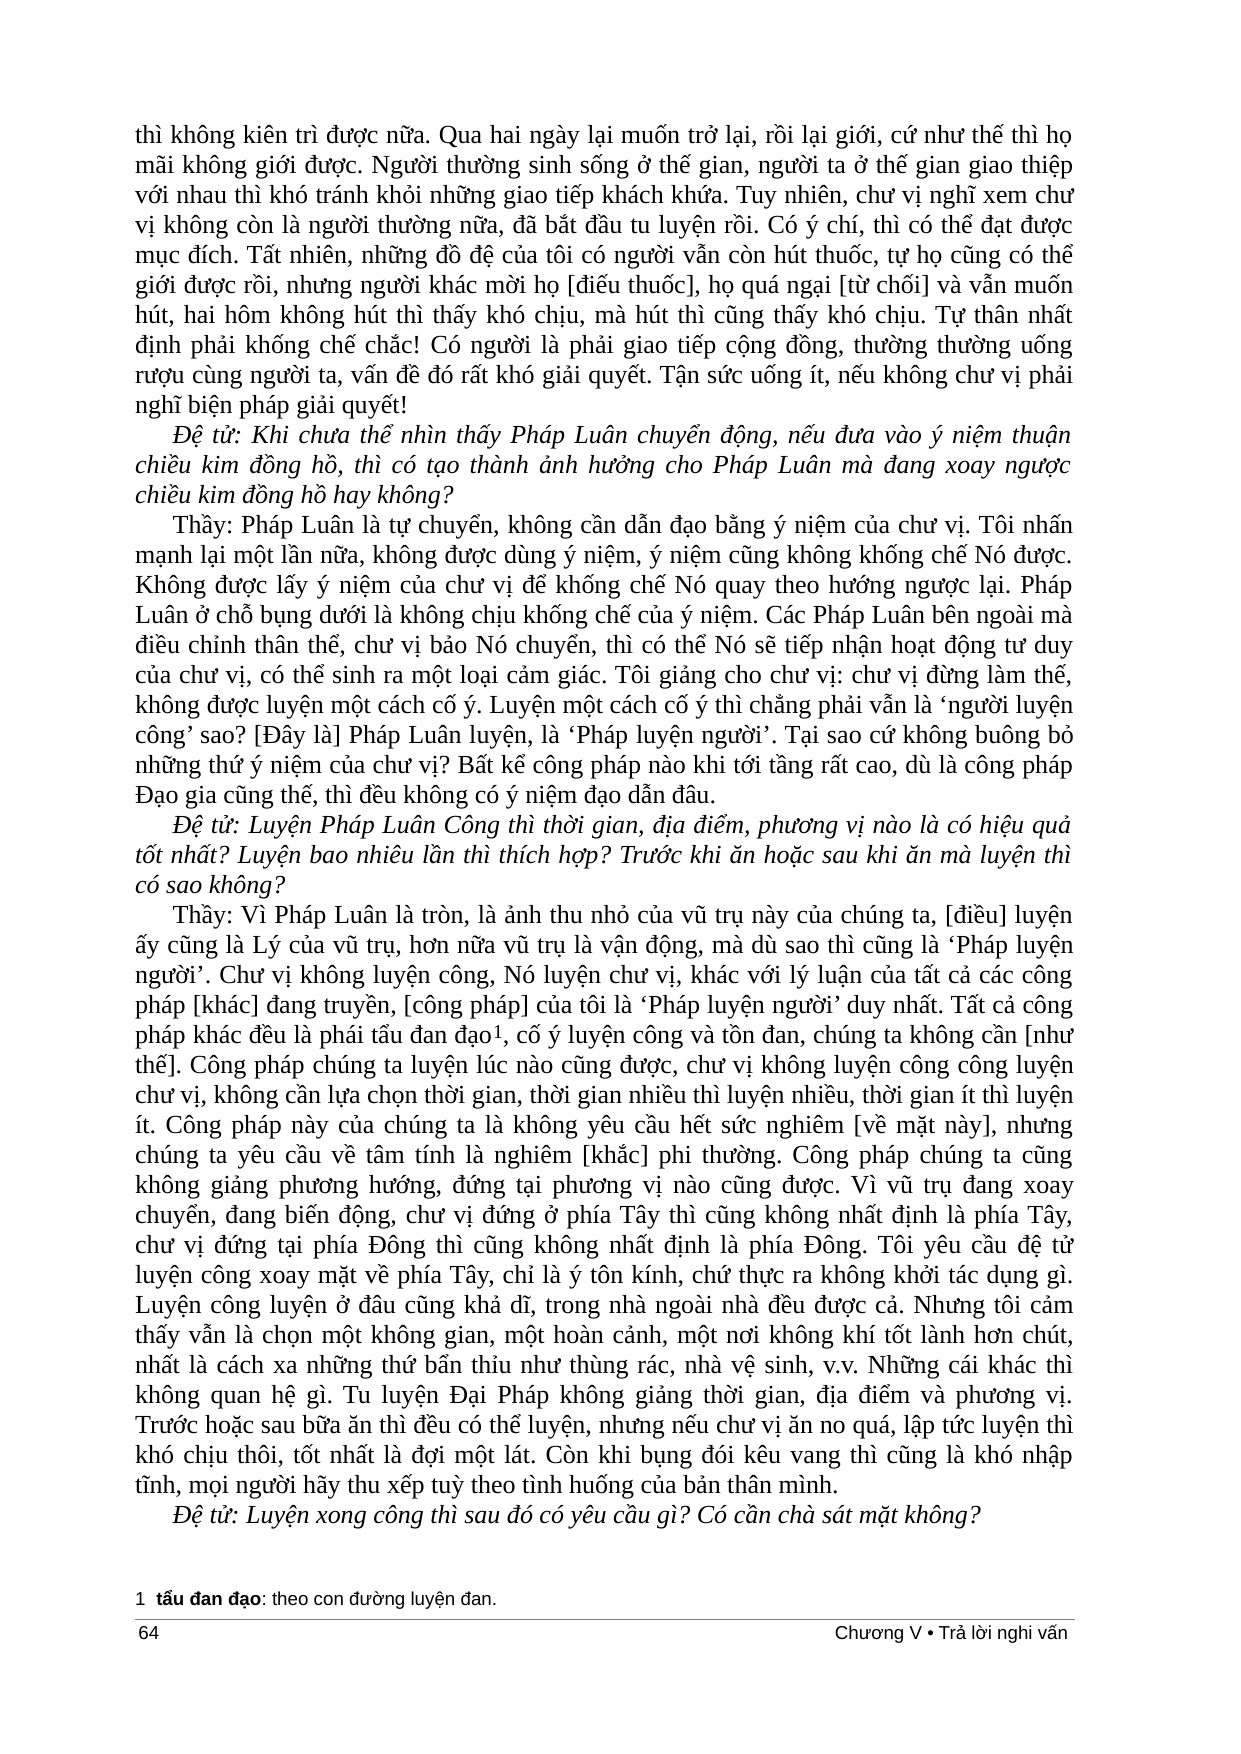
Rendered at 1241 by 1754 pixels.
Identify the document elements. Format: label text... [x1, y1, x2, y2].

text Đệ tử: Luyện Pháp Luân Công thì thời gian, địa điểm, phương vị nào là có hiệu quả tốt nhất? Luyện bao nhiêu lần thì thích hợp? Trước khi ăn hoặc sau khi ăn mà luyện thì có sao không? [135, 810, 1075, 900]
text Đệ tử: Khi chưa thể nhìn thấy Pháp Luân chuyển động, nếu đưa vào ý niệm thuận chiều kim đồng hồ, thì có tạo thành ảnh hưởng cho Pháp Luân mà đang xoay ngược chiều kim đồng hồ hay không? [135, 420, 1075, 510]
text thì không kiên trì được nữa. Qua hai ngày lại muốn trở lại, rồi lại giới, cứ như thế thì họ mãi không giới được. Người thường sinh sống ở thế gian, người ta ở thế gian giao thiệp với nhau thì khó tránh khỏi những giao tiếp khách khứa. Tuy nhiên, chư vị nghĩ xem chư vị không còn là người thường nữa, đã bắt đầu tu luyện rồi. Có ý chí, thì có thể đạt được mục đích. Tất nhiên, những đồ đệ của tôi có người vẫn còn hút thuốc, tự họ cũng có thể giới được rồi, nhưng người khác mời họ [điếu thuốc], họ quá ngại [từ chối] và vẫn muốn hút, hai hôm không hút thì thấy khó chịu, mà hút thì cũng thấy khó chịu. Tự thân nhất định phải khống chế chắc! Có người là phải giao tiếp cộng đồng, thường thường uống rượu cùng người ta, vấn đề đó rất khó giải quyết. Tận sức uống ít, nếu không chư vị phải nghĩ biện pháp giải quyết! [135, 120, 1075, 420]
text Đệ tử: Luyện xong công thì sau đó có yêu cầu gì? Có cần chà sát mặt không? [135, 1500, 1075, 1530]
text Thầy: Pháp Luân là tự chuyển, không cần dẫn đạo bằng ý niệm của chư vị. Tôi nhấn mạnh lại một lần nữa, không được dùng ý niệm, ý niệm cũng không khống chế Nó được. Không được lấy ý niệm của chư vị để khống chế Nó quay theo hướng ngược lại. Pháp Luân ở chỗ bụng dưới là không chịu khống chế của ý niệm. Các Pháp Luân bên ngoài mà điều chỉnh thân thể, chư vị bảo Nó chuyển, thì có thể Nó sẽ tiếp nhận hoạt động tư duy của chư vị, có thể sinh ra một loại cảm giác. Tôi giảng cho chư vị: chư vị đừng làm thế, không được luyện một cách cố ý. Luyện một cách cố ý thì chẳng phải vẫn là ‘người luyện công’ sao? [Đây là] Pháp Luân luyện, là ‘Pháp luyện người’. Tại sao cứ không buông bỏ những thứ ý niệm của chư vị? Bất kể công pháp nào khi tới tầng rất cao, dù là công pháp Đạo gia cũng thế, thì đều không có ý niệm đạo dẫn đâu. [135, 510, 1075, 810]
text Thầy: Vì Pháp Luân là tròn, là ảnh thu nhỏ của vũ trụ này của chúng ta, [điều] luyện ấy cũng là Lý của vũ trụ, hơn nữa vũ trụ là vận động, mà dù sao thì cũng là ‘Pháp luyện người’. Chư vị không luyện công, Nó luyện chư vị, khác với lý luận của tất cả các công pháp [khác] đang truyền, [công pháp] của tôi là ‘Pháp luyện người’ duy nhất. Tất cả công pháp khác đều là phái tẩu đan đạo, cố ý luyện công và tồn đan, chúng ta không cần [như thế]. Công pháp chúng ta luyện lúc nào cũng được, chư vị không luyện công công luyện chư vị, không cần lựa chọn thời gian, thời gian nhiều thì luyện nhiều, thời gian ít thì luyện ít. Công pháp này của chúng ta là không yêu cầu hết sức nghiêm [về mặt này], nhưng chúng ta yêu cầu về tâm tính là nghiêm [khắc] phi thường. Công pháp chúng ta cũng không giảng phương hướng, đứng tại phương vị nào cũng được. Vì vũ trụ đang xoay chuyển, đang biến động, chư vị đứng ở phía Tây thì cũng không nhất định là phía Tây, chư vị đứng tại phía Đông thì cũng không nhất định là phía Đông. Tôi yêu cầu đệ tử luyện công xoay mặt về phía Tây, chỉ là ý tôn kính, chứ thực ra không khởi tác dụng gì. Luyện công luyện ở đâu cũng khả dĩ, trong nhà ngoài nhà đều được cả. Nhưng tôi cảm thấy vẫn là chọn một không gian, một hoàn cảnh, một nơi không khí tốt lành hơn chút, nhất là cách xa những thứ bẩn thỉu như thùng rác, nhà vệ sinh, v.v. Những cái khác thì không quan hệ gì. Tu luyện Đại Pháp không giảng thời gian, địa điểm và phương vị. Trước hoặc sau bữa ăn thì đều có thể luyện, nhưng nếu chư vị ăn no quá, lập tức luyện thì khó chịu thôi, tốt nhất là đợi một lát. Còn khi bụng đói kêu vang thì cũng là khó nhập tĩnh, mọi người hãy thu xếp tuỳ theo tình huống của bản thân mình. [135, 900, 1075, 1500]
text tẩu đan đạo: theo con đường luyện đan. [135, 1589, 1075, 1610]
